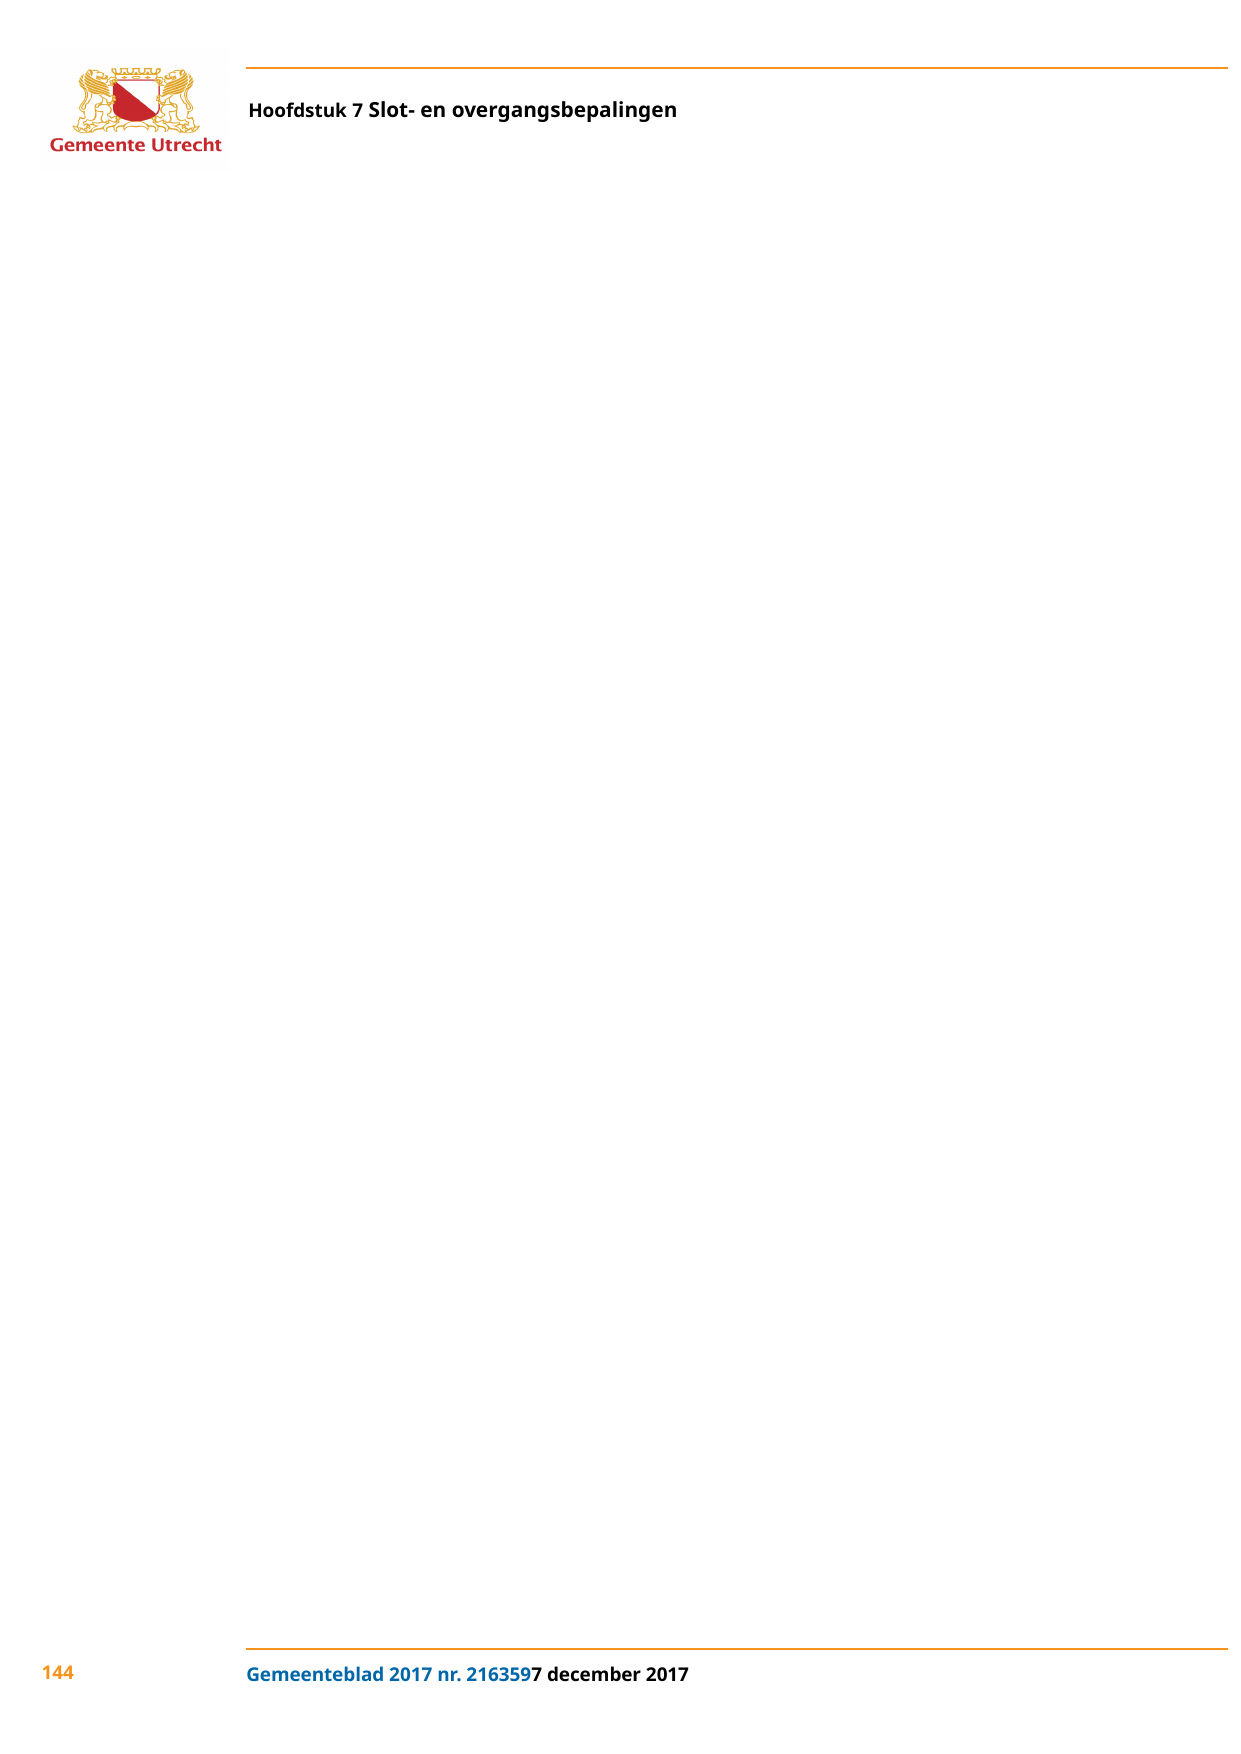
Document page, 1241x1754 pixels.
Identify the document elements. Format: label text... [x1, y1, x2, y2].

picture [41, 47, 231, 172]
text Hoofdstuk 7 Slot- en overgangsbepalingen [248, 95, 1152, 123]
